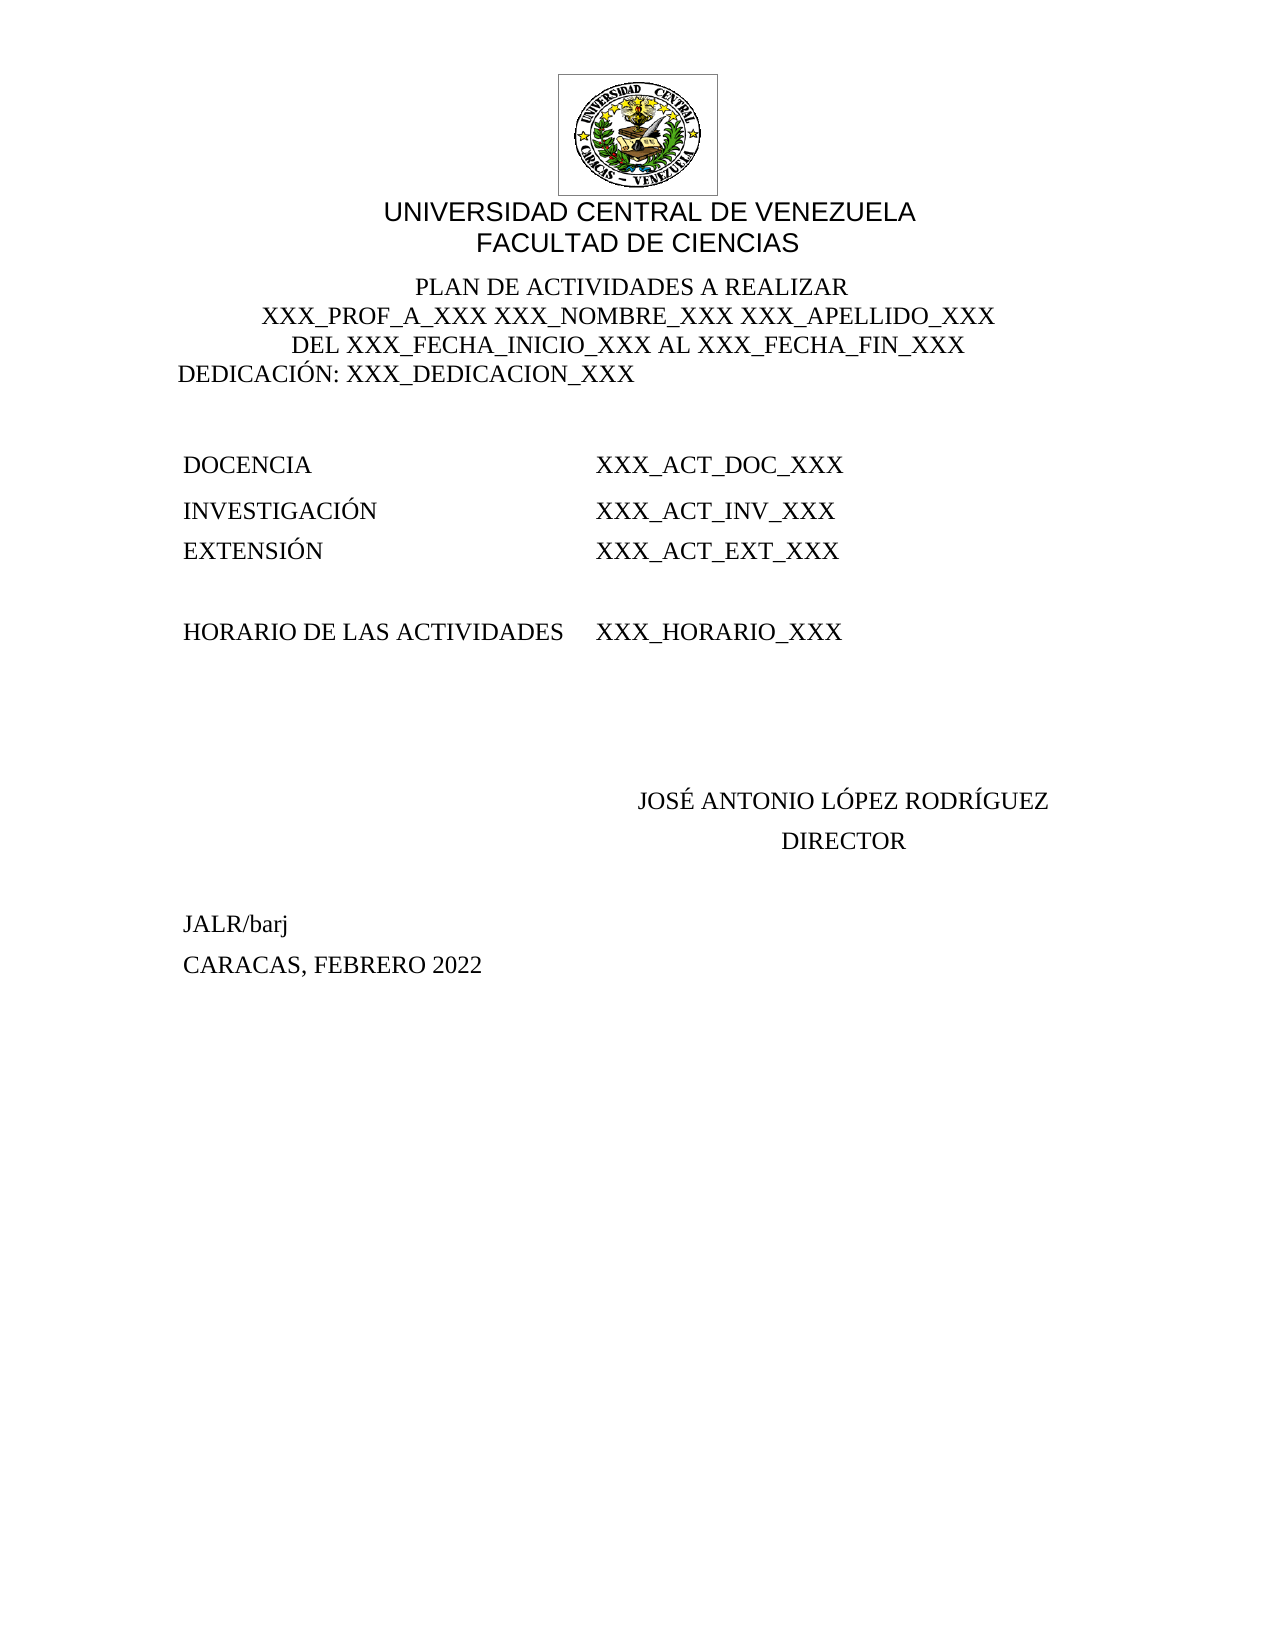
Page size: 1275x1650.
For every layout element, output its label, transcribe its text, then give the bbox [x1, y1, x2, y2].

table_cell [590, 944, 1097, 984]
table_cell CARACAS, febrero 2022 [177, 944, 590, 984]
table_cell DIRECTOR [590, 821, 1097, 904]
table_cell [590, 904, 1097, 944]
table_cell [177, 821, 590, 904]
table_cell JALR/barj [177, 904, 590, 944]
table_header DOCENCIA [177, 445, 590, 490]
table_cell [177, 571, 590, 611]
text XXX_PROF_A_XXX XXX_NOMBRE_XXX XXX_APELLIDO_XXX [177, 301, 1086, 330]
text dedicación: XXX_DEDICACION_XXX [177, 359, 1086, 387]
table_cell HORARIO DE LAS ACTIVIDADES [177, 611, 590, 651]
table_header JOSÉ ANTONIO LÓPEZ RODRÍGUEZ [590, 737, 1097, 821]
text DEL XXX_FECHA_INICIO_XXX al XXX_FECHA_FIN_XXX [177, 330, 1086, 359]
table_cell XXX_ACT_EXT_XXX [590, 530, 1097, 571]
table_cell XXX_HORARIO_XXX [590, 611, 1097, 651]
text PLAN DE ACTIVIDADES A REALIZAR [177, 272, 1086, 301]
table_cell extensión [177, 530, 590, 571]
table_cell [590, 571, 1097, 611]
table_cell investigación [177, 490, 590, 530]
table_header [177, 737, 590, 821]
table_cell XXX_ACT_INV_XXX [590, 490, 1097, 530]
table_header XXX_ACT_DOC_XXX [590, 445, 1097, 490]
